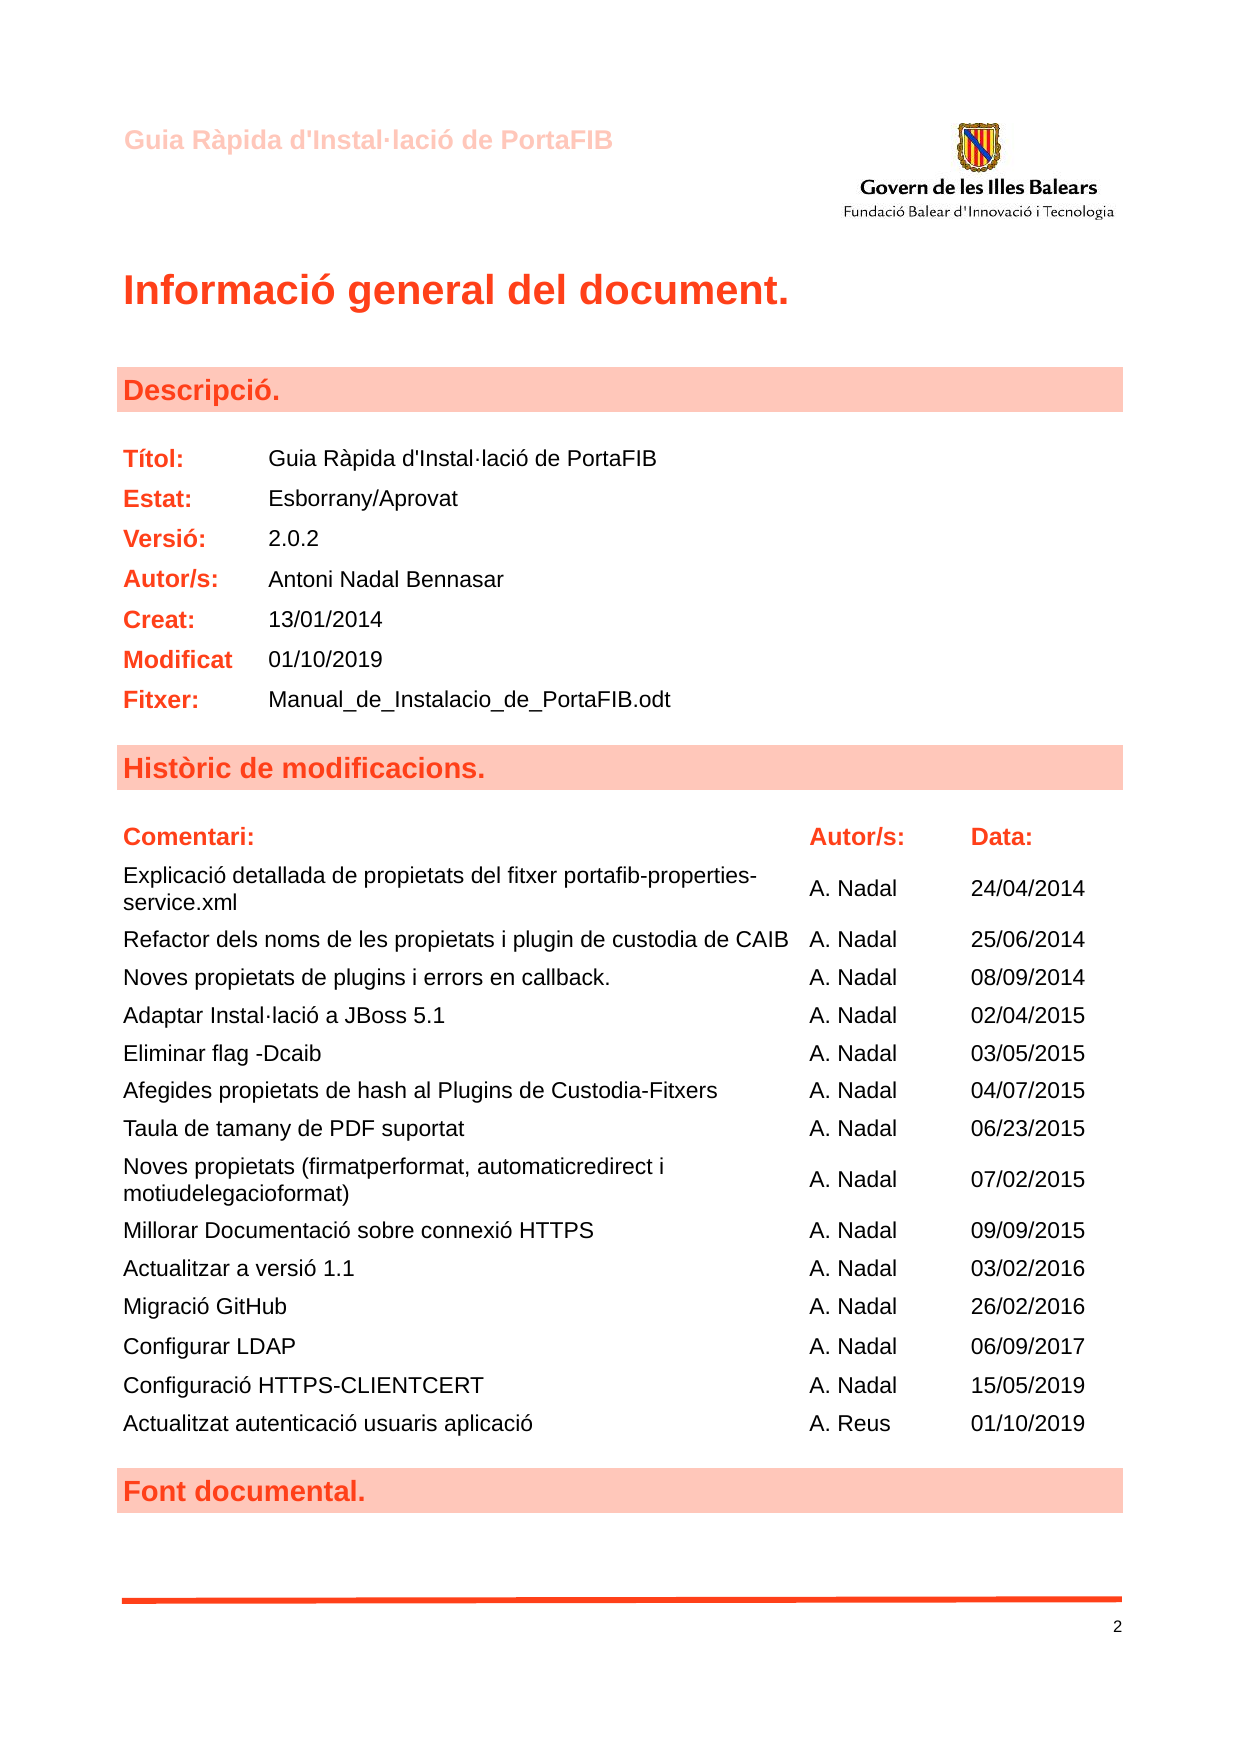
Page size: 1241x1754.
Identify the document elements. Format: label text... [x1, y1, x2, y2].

table_cell Guia Ràpida d'Instal·lació de PortaFIB [262, 438, 1123, 478]
table_cell A. Nadal [803, 1249, 965, 1287]
table_cell 2.0.2 [262, 519, 1123, 559]
table_cell A. Nadal [803, 921, 965, 958]
table_cell 04/02/2015 [965, 996, 1123, 1034]
table_cell Font documental. [117, 1468, 1123, 1513]
table_cell Manual_de_Instalacio_de_PortaFIB.odt [262, 679, 1123, 719]
table_cell 24/04/2014 [965, 856, 1123, 921]
table_cell 13/01/2014 [262, 599, 1123, 639]
table_cell 05/03/2015 [965, 1034, 1123, 1072]
table_cell [117, 790, 1123, 816]
table_cell Esborrany/Aprovat [262, 478, 1123, 518]
table_cell 03/02/2016 [965, 1249, 1123, 1287]
table_cell A. Nadal [803, 958, 965, 996]
table_cell Històric de modificacions. [117, 745, 1123, 790]
table_cell 01/10/2019 [965, 1404, 1123, 1442]
table_cell Explicació detallada de propietats del fitxer portafib-properties-service.xml [117, 856, 803, 921]
table_cell A. Reus [803, 1404, 965, 1442]
table_cell 01/10/2019 [262, 639, 1123, 679]
table_cell A. Nadal [803, 1148, 965, 1212]
table_cell Estat: [117, 478, 262, 518]
table_cell Creat: [117, 599, 262, 639]
table_cell Autor/s: [803, 816, 965, 856]
table_header Informació general del document. [117, 260, 1123, 367]
table_cell A. Nadal [803, 1212, 965, 1249]
table_cell 15/05/2019 [965, 1367, 1123, 1404]
table_cell A. Nadal [803, 996, 965, 1034]
table_cell [117, 1513, 1123, 1539]
table_cell 25/06/2014 [965, 921, 1123, 958]
table_cell Comentari: [117, 816, 803, 856]
table_cell Títol: [117, 438, 262, 478]
table_cell 02/07/2015 [965, 1148, 1123, 1212]
table_cell Fitxer: [117, 679, 262, 719]
table_cell Configuració HTTPS-CLIENTCERT [117, 1367, 803, 1404]
table_cell 23/06/2015 [965, 1110, 1123, 1147]
table_cell Noves propietats (firmatperformat, automaticredirect i motiudelegacioformat) [117, 1148, 803, 1212]
table_cell [117, 412, 1123, 438]
table_cell Migració GitHub [117, 1287, 803, 1325]
table_cell Refactor dels noms de les propietats i plugin de custodia de CAIB [117, 921, 803, 958]
table_cell 08/09/2014 [965, 958, 1123, 996]
table_cell Eliminar flag -Dcaib [117, 1034, 803, 1072]
table_cell A. Nadal [803, 1034, 965, 1072]
picture [840, 123, 1117, 220]
table_cell Noves propietats de plugins i errors en callback. [117, 958, 803, 996]
table_cell [117, 1539, 1123, 1565]
table_cell 09/09/2015 [965, 1212, 1123, 1249]
table_cell Afegides propietats de hash al Plugins de Custodia-Fitxers [117, 1072, 803, 1109]
table_cell Data: [965, 816, 1123, 856]
table_cell [117, 1442, 1123, 1468]
table_cell Configurar LDAP [117, 1325, 803, 1367]
table_cell Autor/s: [117, 559, 262, 599]
table_cell Taula de tamany de PDF suportat [117, 1110, 803, 1147]
table_cell A. Nadal [803, 1325, 965, 1367]
table_cell Versió: [117, 519, 262, 559]
table_cell Millorar Documentació sobre connexió HTTPS [117, 1212, 803, 1249]
table_cell [117, 720, 1123, 745]
table_cell Modificat [117, 639, 262, 679]
table_cell A. Nadal [803, 1367, 965, 1404]
table_cell Adaptar Instal·lació a JBoss 5.1 [117, 996, 803, 1034]
table_cell Descripció. [117, 367, 1123, 412]
table_cell Actualitzar a versió 1.1 [117, 1249, 803, 1287]
table_cell Antoni Nadal Bennasar [262, 559, 1123, 599]
table_cell A. Nadal [803, 1072, 965, 1109]
table_cell A. Nadal [803, 856, 965, 921]
table_cell Actualitzat autenticació usuaris aplicació [117, 1404, 803, 1442]
table_cell A. Nadal [803, 1110, 965, 1147]
table_cell 06/09/2017 [965, 1325, 1123, 1367]
table_cell 07/04/2015 [965, 1072, 1123, 1109]
table_cell 26/02/2016 [965, 1287, 1123, 1325]
table_cell A. Nadal [803, 1287, 965, 1325]
